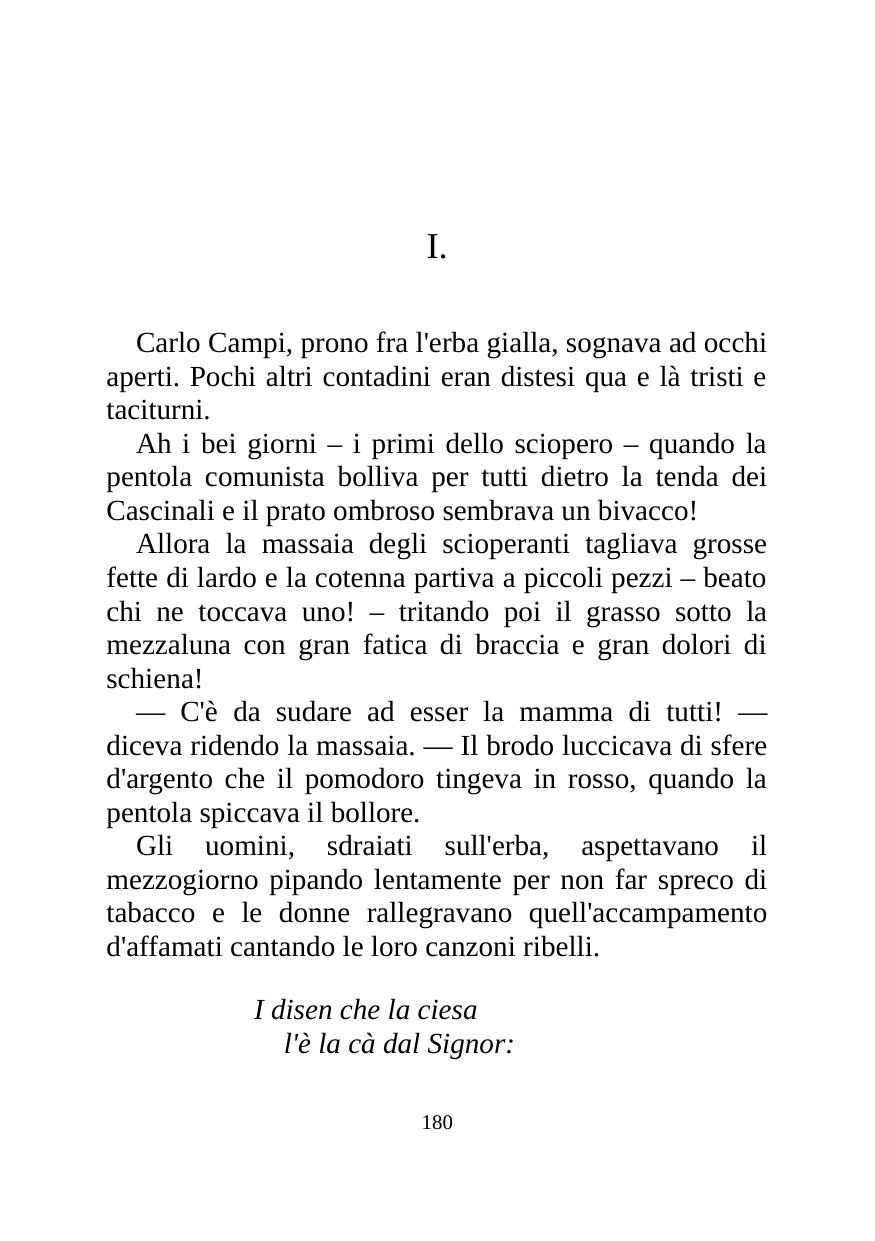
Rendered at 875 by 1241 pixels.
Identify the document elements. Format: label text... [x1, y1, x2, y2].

text — C'è da sudare ad esser la mamma di tutti! — diceva ridendo la massaia. — Il brodo luccicava di sfere d'argento che il pomodoro tingeva in rosso, quando la pentola spiccava il bollore. [106, 694, 768, 828]
text Carlo Campi, prono fra l'erba gialla, sognava ad occhi aperti. Pochi altri contadini eran distesi qua e là tristi e taciturni. [106, 325, 768, 426]
subtitle I. [106, 224, 768, 266]
text Allora la massaia degli scioperanti tagliava grosse fette di lardo e la cotenna partiva a piccoli pezzi – beato chi ne toccava uno! – tritando poi il grasso sotto la mezzaluna con gran fatica di braccia e gran dolori di schiena! [106, 527, 768, 694]
text Gli uomini, sdraiati sull'erba, aspettavano il mezzogiorno pipando lentamente per non far spreco di tabacco e le donne rallegravano quell'accampamento d'affamati cantando le loro canzoni ribelli. [106, 828, 768, 963]
text I disen che la ciesa l'è la cà dal Signor: [254, 992, 768, 1059]
text Ah i bei giorni – i primi dello sciopero – quando la pentola comunista bolliva per tutti dietro la tenda dei Cascinali e il prato ombroso sembrava un bivacco! [106, 426, 768, 527]
